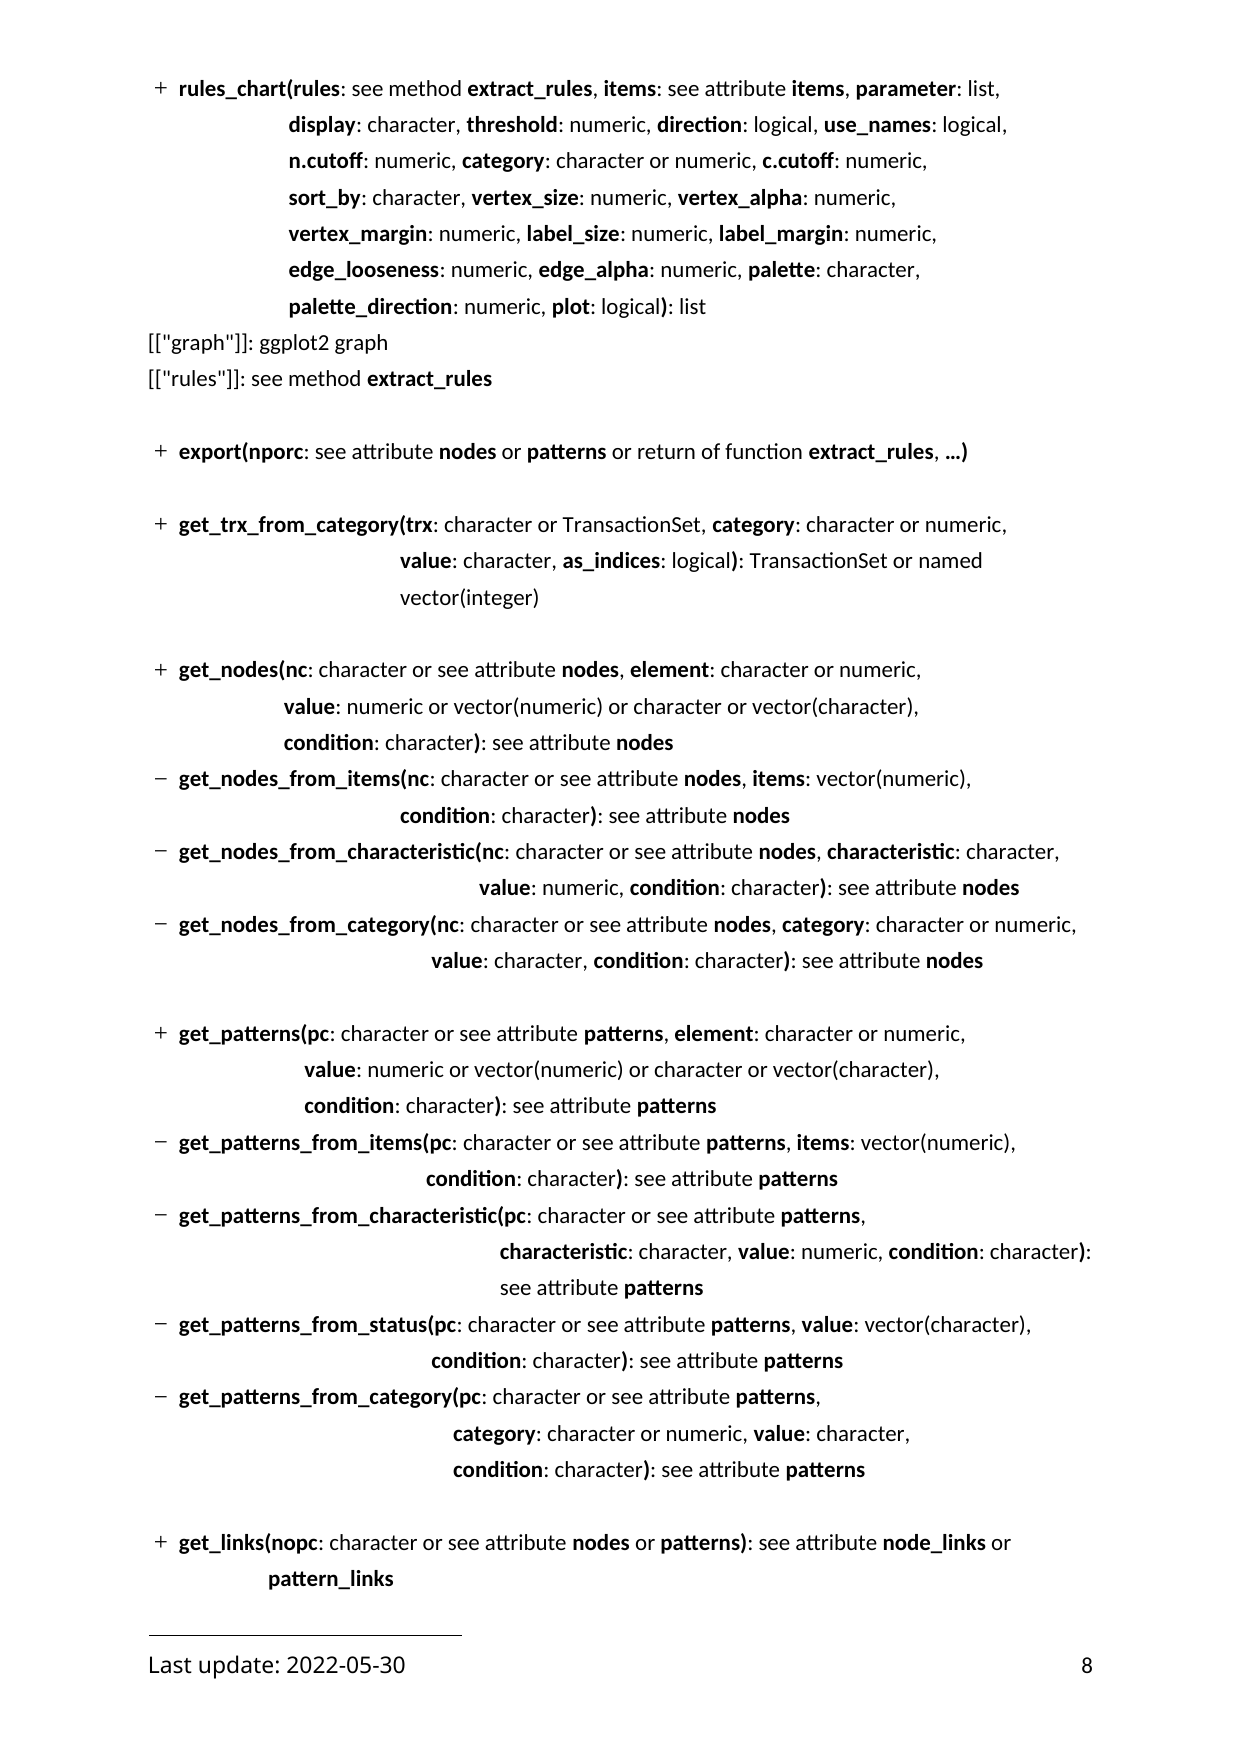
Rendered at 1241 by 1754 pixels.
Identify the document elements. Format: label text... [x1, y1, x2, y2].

text condition: character): see attribute patterns [369, 1346, 1093, 1374]
text get_nodes_from_items(nc: character or see attribute nodes, items: vector(numeric), [148, 764, 1093, 792]
text category: character or numeric, value: character, [369, 1419, 1093, 1447]
text characteristic: character, value: numeric, condition: character): [443, 1237, 1093, 1265]
text value: character, condition: character): see attribute nodes [295, 946, 1093, 974]
text [["rules"]]: see method extract_rules [148, 364, 1093, 393]
text get_links(nopc: character or see attribute nodes or patterns): see attribute node_links or [148, 1528, 1093, 1556]
text [["graph"]]: ggplot2 graph [148, 328, 1093, 356]
text get_trx_from_category(trx: character or TransactionSet, category: character or numeric, [148, 510, 1093, 538]
text n.cutoff: numeric, category: character or numeric, c.cutoff: numeric, [148, 146, 1093, 174]
text condition: character): see attribute nodes [295, 801, 1093, 829]
text get_patterns_from_category(pc: character or see attribute patterns, [148, 1382, 1093, 1411]
text value: numeric or vector(numeric) or character or vector(character), [221, 692, 1093, 720]
text get_patterns(pc: character or see attribute patterns, element: character or numeric, [148, 1019, 1093, 1047]
text vector(integer) [148, 583, 1093, 611]
text get_nodes_from_characteristic(nc: character or see attribute nodes, characteristic: character, [148, 837, 1093, 865]
text condition: character): see attribute nodes [221, 728, 1093, 756]
text value: numeric, condition: character): see attribute nodes [369, 873, 1093, 902]
text vertex_margin: numeric, label_size: numeric, label_margin: numeric, [148, 219, 1093, 247]
text edge_looseness: numeric, edge_alpha: numeric, palette: character, [148, 256, 1093, 283]
text get_patterns_from_items(pc: character or see attribute patterns, items: vector(numeric), [148, 1128, 1093, 1156]
text get_patterns_from_characteristic(pc: character or see attribute patterns, [148, 1201, 1093, 1229]
text sort_by: character, vertex_size: numeric, vertex_alpha: numeric, [148, 183, 1093, 211]
text pattern_links [148, 1564, 1093, 1592]
text value: character, as_indices: logical): TransactionSet or named [148, 546, 1093, 574]
text export(nporc: see attribute nodes or patterns or return of function extract_rules, …) [148, 437, 1093, 465]
text get_nodes(nc: character or see attribute nodes, element: character or numeric, [148, 655, 1093, 683]
text display: character, threshold: numeric, direction: logical, use_names: logical, [148, 110, 1093, 138]
text palette_direction: numeric, plot: logical): list [148, 292, 1093, 320]
text condition: character): see attribute patterns [369, 1164, 1093, 1192]
text get_nodes_from_category(nc: character or see attribute nodes, category: character or numeric, [148, 910, 1093, 938]
text rules_chart(rules: see method extract_rules, items: see attribute items, parameter: list, [148, 74, 1093, 102]
text condition: character): see attribute patterns [221, 1092, 1093, 1120]
text value: numeric or vector(numeric) or character or vector(character), [221, 1055, 1093, 1083]
text condition: character): see attribute patterns [369, 1455, 1093, 1483]
text see attribute patterns [443, 1273, 1093, 1301]
text get_patterns_from_status(pc: character or see attribute patterns, value: vector(character), [148, 1310, 1093, 1338]
